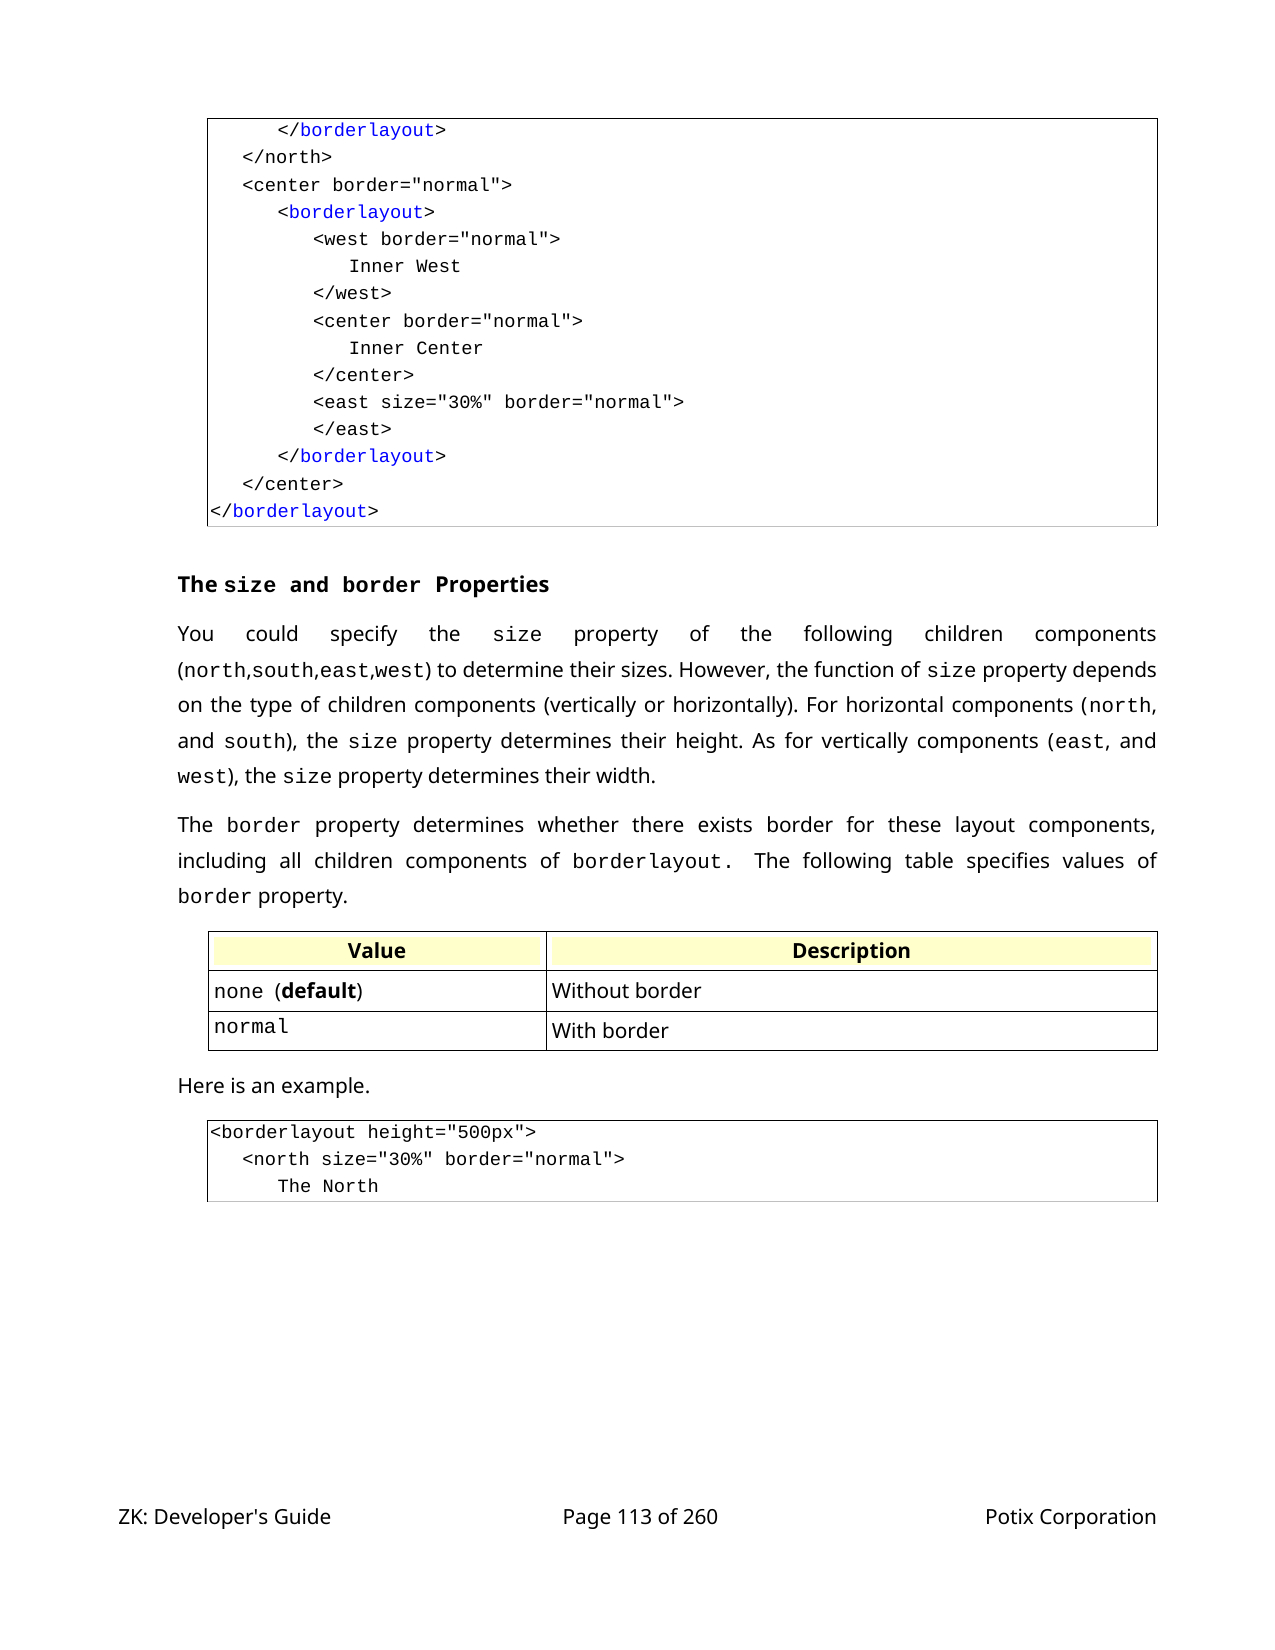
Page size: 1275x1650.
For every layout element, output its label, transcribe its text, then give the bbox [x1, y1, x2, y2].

text Inner West [208, 254, 1157, 278]
text The border property determines whether there exists border for these layout components, including all children components of borderlayout. The following table specifies values of border property. [177, 811, 1157, 910]
text </borderlayout> [208, 119, 1157, 142]
text </center> [208, 472, 1157, 496]
table_cell Without border [547, 971, 1157, 1011]
text You could specify the size property of the following children components (north,south,east,west) to determine their sizes. However, the function of size property depends on the type of children components (vertically or horizontally). For horizontal components (north, and south), the size property determines their height. As for vertically components (east, and west), the size property determines their width. [177, 619, 1157, 790]
text </east> [208, 417, 1157, 441]
table_header Description [547, 932, 1157, 970]
table_cell normal [209, 1012, 546, 1050]
table_cell With border [547, 1012, 1157, 1050]
text <center border="normal"> [208, 308, 1157, 333]
text <center border="normal"> [208, 172, 1157, 197]
table_cell none (default) [209, 971, 546, 1011]
text Inner Center [208, 336, 1157, 360]
text The North [208, 1174, 1157, 1201]
text </center> [208, 363, 1157, 387]
text <north size="30%" border="normal"> [208, 1147, 1157, 1171]
text Here is an example. [177, 1071, 1157, 1099]
text <west border="normal"> [208, 227, 1157, 251]
subtitle The size and border Properties [177, 568, 1157, 599]
text <borderlayout height="500px"> [208, 1121, 1157, 1144]
text <east size="30%" border="normal"> [208, 390, 1157, 414]
text </north> [208, 145, 1157, 169]
text </west> [208, 281, 1157, 306]
text </borderlayout> [208, 499, 1157, 526]
text <borderlayout> [208, 200, 1157, 224]
table_header Value [209, 932, 546, 970]
text </borderlayout> [208, 444, 1157, 469]
